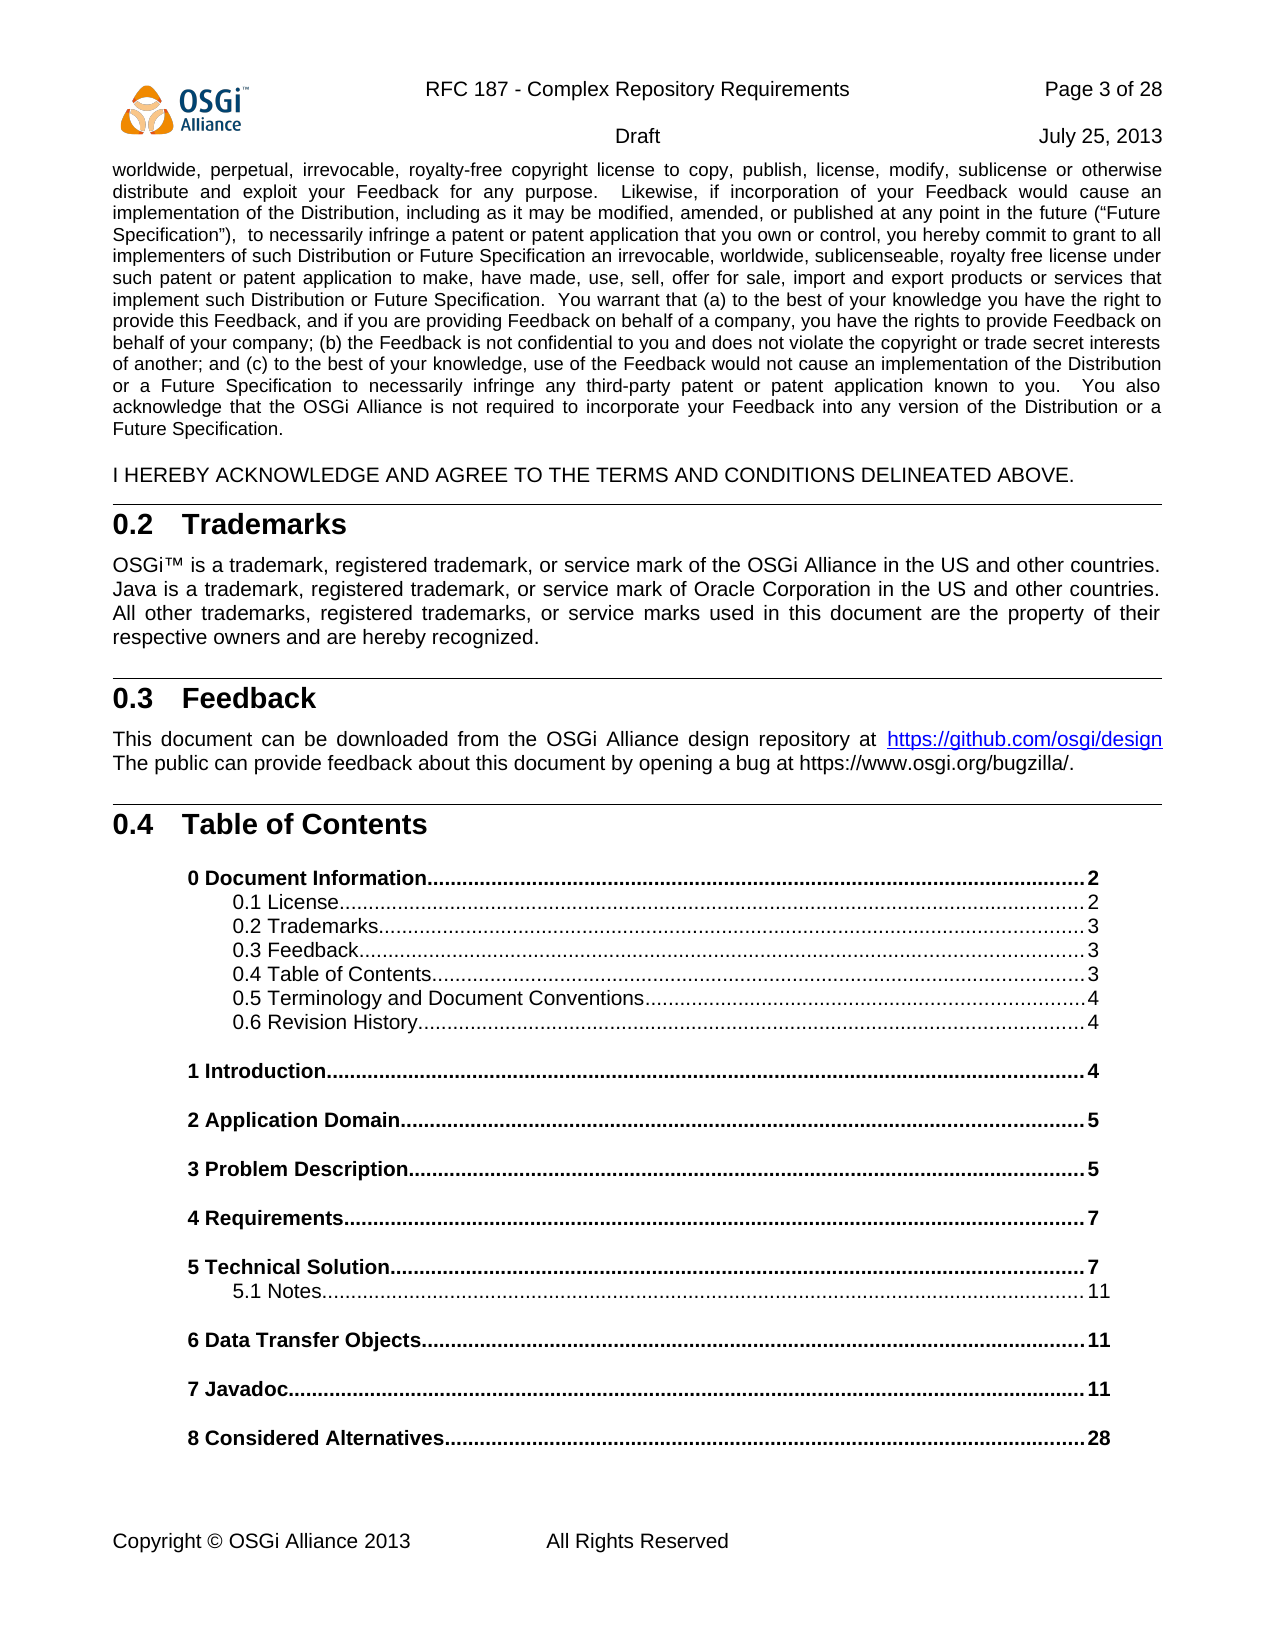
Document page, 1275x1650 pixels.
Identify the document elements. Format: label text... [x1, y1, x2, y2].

text I HEREBY ACKNOWLEDGE AND AGREE TO THE TERMS AND CONDITIONS DELINEATED ABOVE. [112, 463, 1162, 487]
text 5 Technical Solution 7 [187, 1254, 1162, 1278]
text 0.2 Trademarks 3 [232, 914, 1162, 938]
text 0 Document Information 2 [187, 866, 1162, 890]
text 7 Javadoc 11 [187, 1376, 1162, 1400]
text 0.3 Feedback 3 [232, 938, 1162, 962]
text 0.6 Revision History 4 [232, 1010, 1162, 1034]
text 1 Introduction 4 [187, 1059, 1162, 1083]
text 0.4 Table of Contents 3 [232, 962, 1162, 986]
picture [113, 78, 257, 142]
text 5.1 Notes 11 [232, 1278, 1162, 1302]
text 3 Problem Description 5 [187, 1157, 1162, 1181]
subtitle Feedback [112, 679, 1162, 715]
text 8 Considered Alternatives 28 [187, 1425, 1162, 1449]
subtitle Table of Contents [112, 805, 1162, 841]
text This document can be downloaded from the OSGi Alliance design repository at https://github.com/osgi/design The public can provide feedback about this document by opening a bug at https://www.osgi.org/bugzilla/. [112, 727, 1162, 775]
subtitle Trademarks [112, 505, 1162, 541]
text 0.5 Terminology and Document Conventions 4 [232, 986, 1162, 1010]
text 6 Data Transfer Objects 11 [187, 1327, 1162, 1351]
text 2 Application Domain 5 [187, 1108, 1162, 1132]
text worldwide, perpetual, irrevocable, royalty-free copyright license to copy, publish, license, modify, sublicense or otherwise distribute and exploit your Feedback for any purpose. Likewise, if incorporation of your Feedback would cause an implementation of the Distribution, including as it may be modified, amended, or published at any point in the future (“Future Specification”), to necessarily infringe a patent or patent application that you own or control, you hereby commit to grant to all implementers of such Distribution or Future Specification an irrevocable, worldwide, sublicenseable, royalty free license under such patent or patent application to make, have made, use, sell, offer for sale, import and export products or services that implement such Distribution or Future Specification. You warrant that (a) to the best of your knowledge you have the right to provide this Feedback, and if you are providing Feedback on behalf of a company, you have the rights to provide Feedback on behalf of your company; (b) the Feedback is not confidential to you and does not violate the copyright or trade secret interests of another; and (c) to the best of your knowledge, use of the Feedback would not cause an implementation of the Distribution or a Future Specification to necessarily infringe any third-party patent or patent application known to you. You also acknowledge that the OSGi Alliance is not required to incorporate your Feedback into any version of the Distribution or a Future Specification. [112, 159, 1162, 439]
text OSGi™ is a trademark, registered trademark, or service mark of the OSGi Alliance in the US and other countries. Java is a trademark, registered trademark, or service mark of Oracle Corporation in the US and other countries. All other trademarks, registered trademarks, or service marks used in this document are the property of their respective owners and are hereby recognized. [112, 553, 1162, 649]
text 0.1 License 2 [232, 890, 1162, 914]
text 4 Requirements 7 [187, 1206, 1162, 1229]
